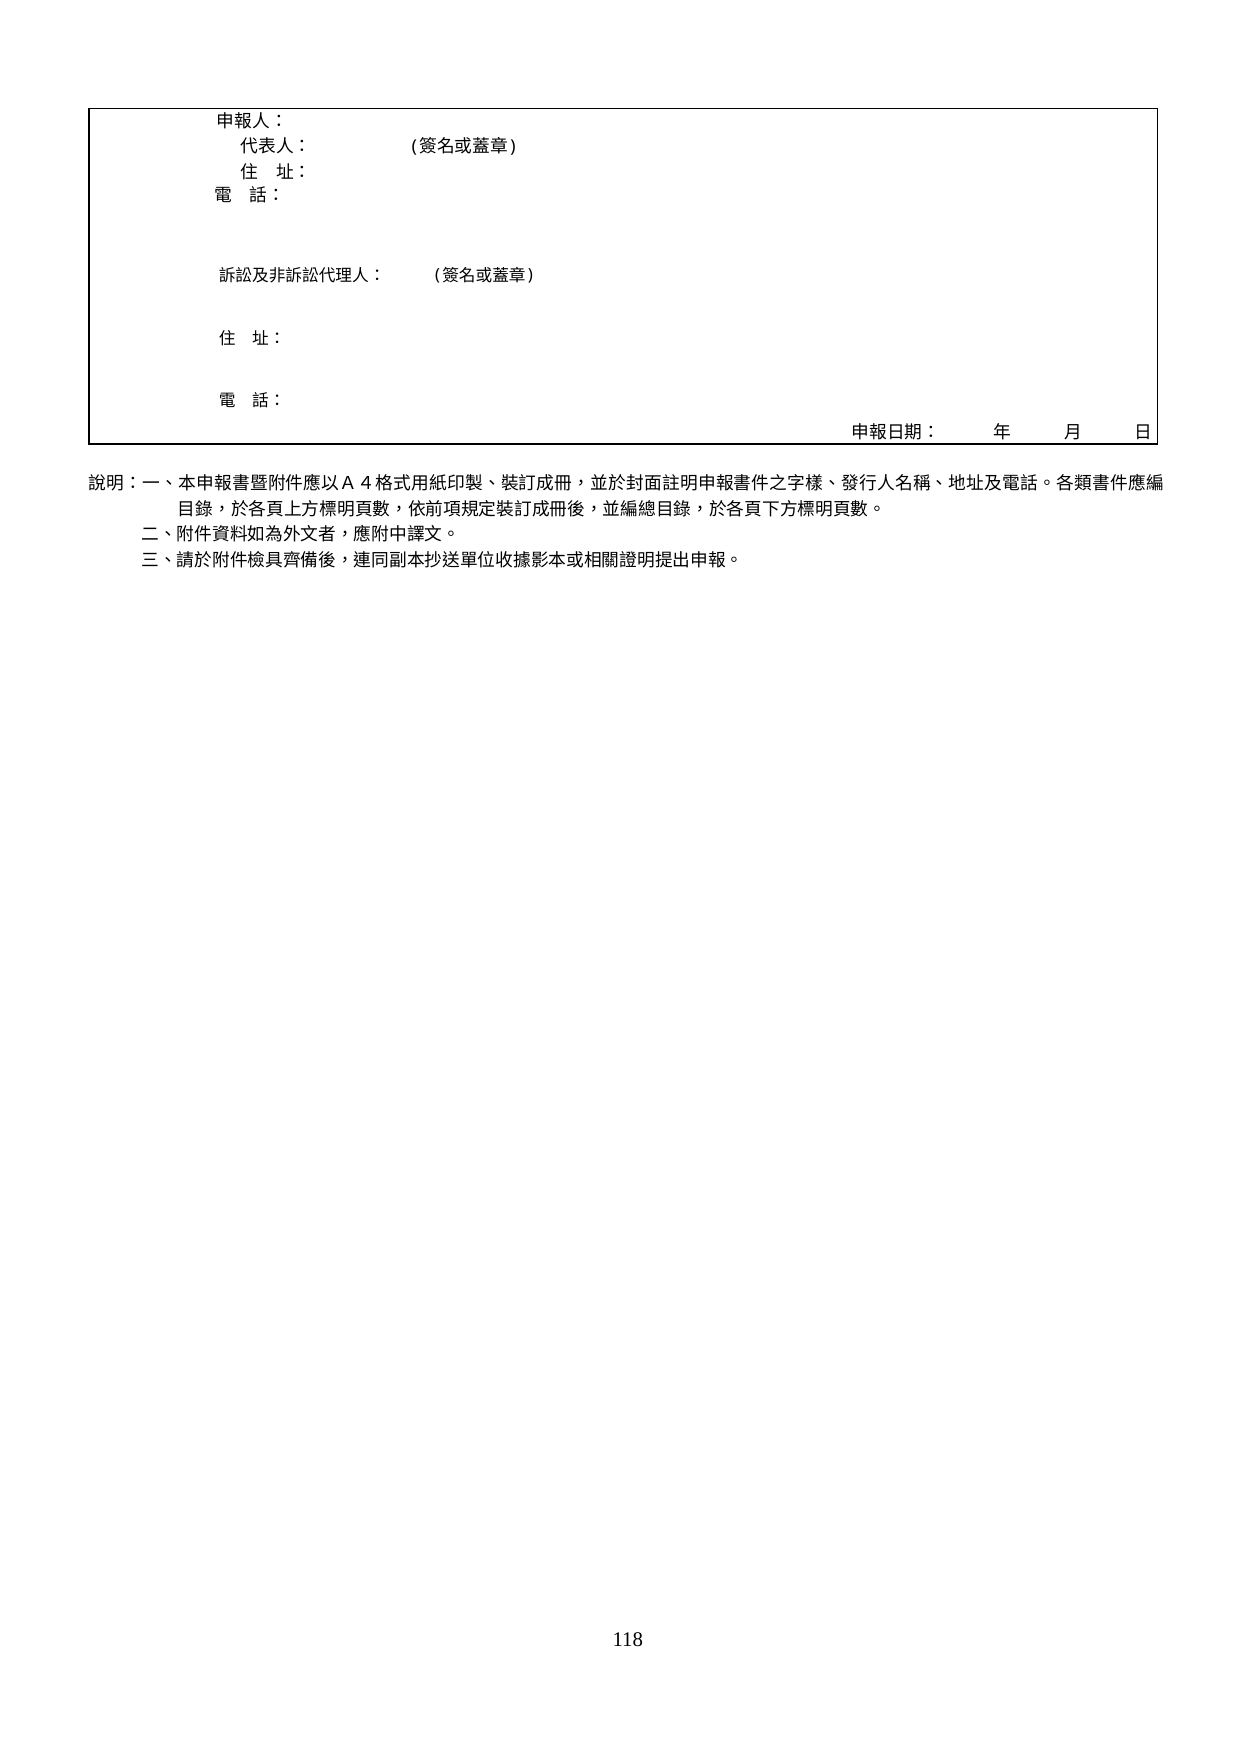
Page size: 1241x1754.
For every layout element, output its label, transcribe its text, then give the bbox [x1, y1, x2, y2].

table_cell 申報人： 代表人： (簽名或蓋章) 住 址： 電 話： 訴訟及非訴訟代理人： (簽名或蓋章) 住 址： 電 話： 申報日期： 年 月 日 [90, 109, 1157, 443]
text 三、請於附件檢具齊備後，連同副本抄送單位收據影本或相關證明提出申報。 [141, 546, 1166, 571]
text 二、附件資料如為外文者，應附中譯文。 [141, 520, 1166, 546]
text 說明：一、本申報書暨附件應以Ａ４格式用紙印製、裝訂成冊，並於封面註明申報書件之字樣、發行人名稱、地址及電話。各類書件應編目錄，於各頁上方標明頁數，依前項規定裝訂成冊後，並編總目錄，於各頁下方標明頁數。 [89, 469, 1166, 520]
